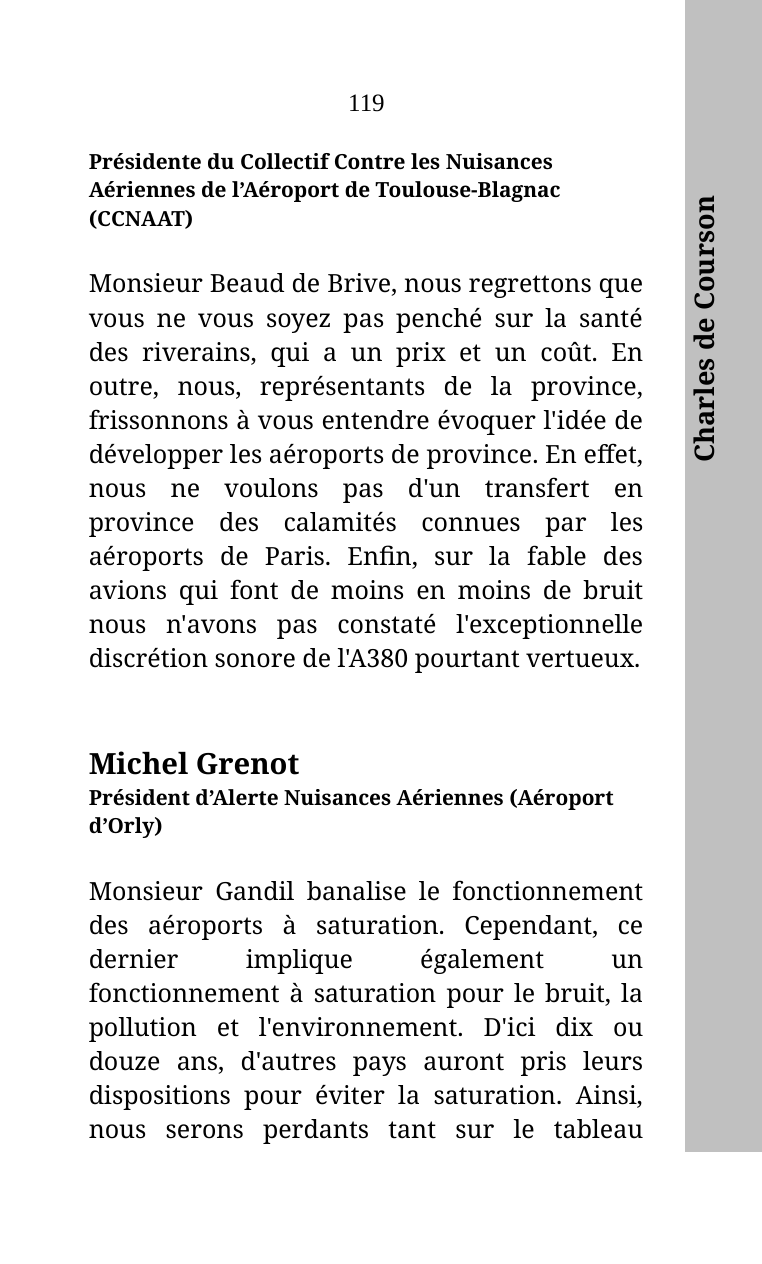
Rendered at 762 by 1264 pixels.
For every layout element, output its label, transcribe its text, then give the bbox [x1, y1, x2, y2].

text Monsieur Beaud de Brive, nous regrettons que vous ne vous soyez pas penché sur la santé des riverains, qui a un prix et un coût. En outre, nous, représentants de la province, frissonnons à vous entendre évoquer l'idée de développer les aéroports de province. En effet, nous ne voulons pas d'un transfert en province des calamités connues par les aéroports de Paris. Enfin, sur la fable des avions qui font de moins en moins de bruit nous n'avons pas constaté l'exceptionnelle discrétion sonore de l'A380 pourtant vertueux. [88, 266, 644, 675]
text Monsieur Gandil banalise le fonctionnement des aéroports à saturation. Cependant, ce dernier implique également un fonctionnement à saturation pour le bruit, la pollution et l'environnement. D'ici dix ou douze ans, d'autres pays auront pris leurs dispositions pour éviter la saturation. Ainsi, nous serons perdants tant sur le tableau [88, 874, 644, 1146]
text Président d’Alerte Nuisances Aériennes (Aéroport d’Orly) [88, 783, 644, 839]
text Michel Grenot [88, 743, 644, 783]
text Charles de Courson [685, 187, 762, 462]
text Présidente du Collectif Contre les Nuisances Aériennes de l’Aéroport de Toulouse-Blagnac (CCNAAT) [88, 147, 644, 232]
